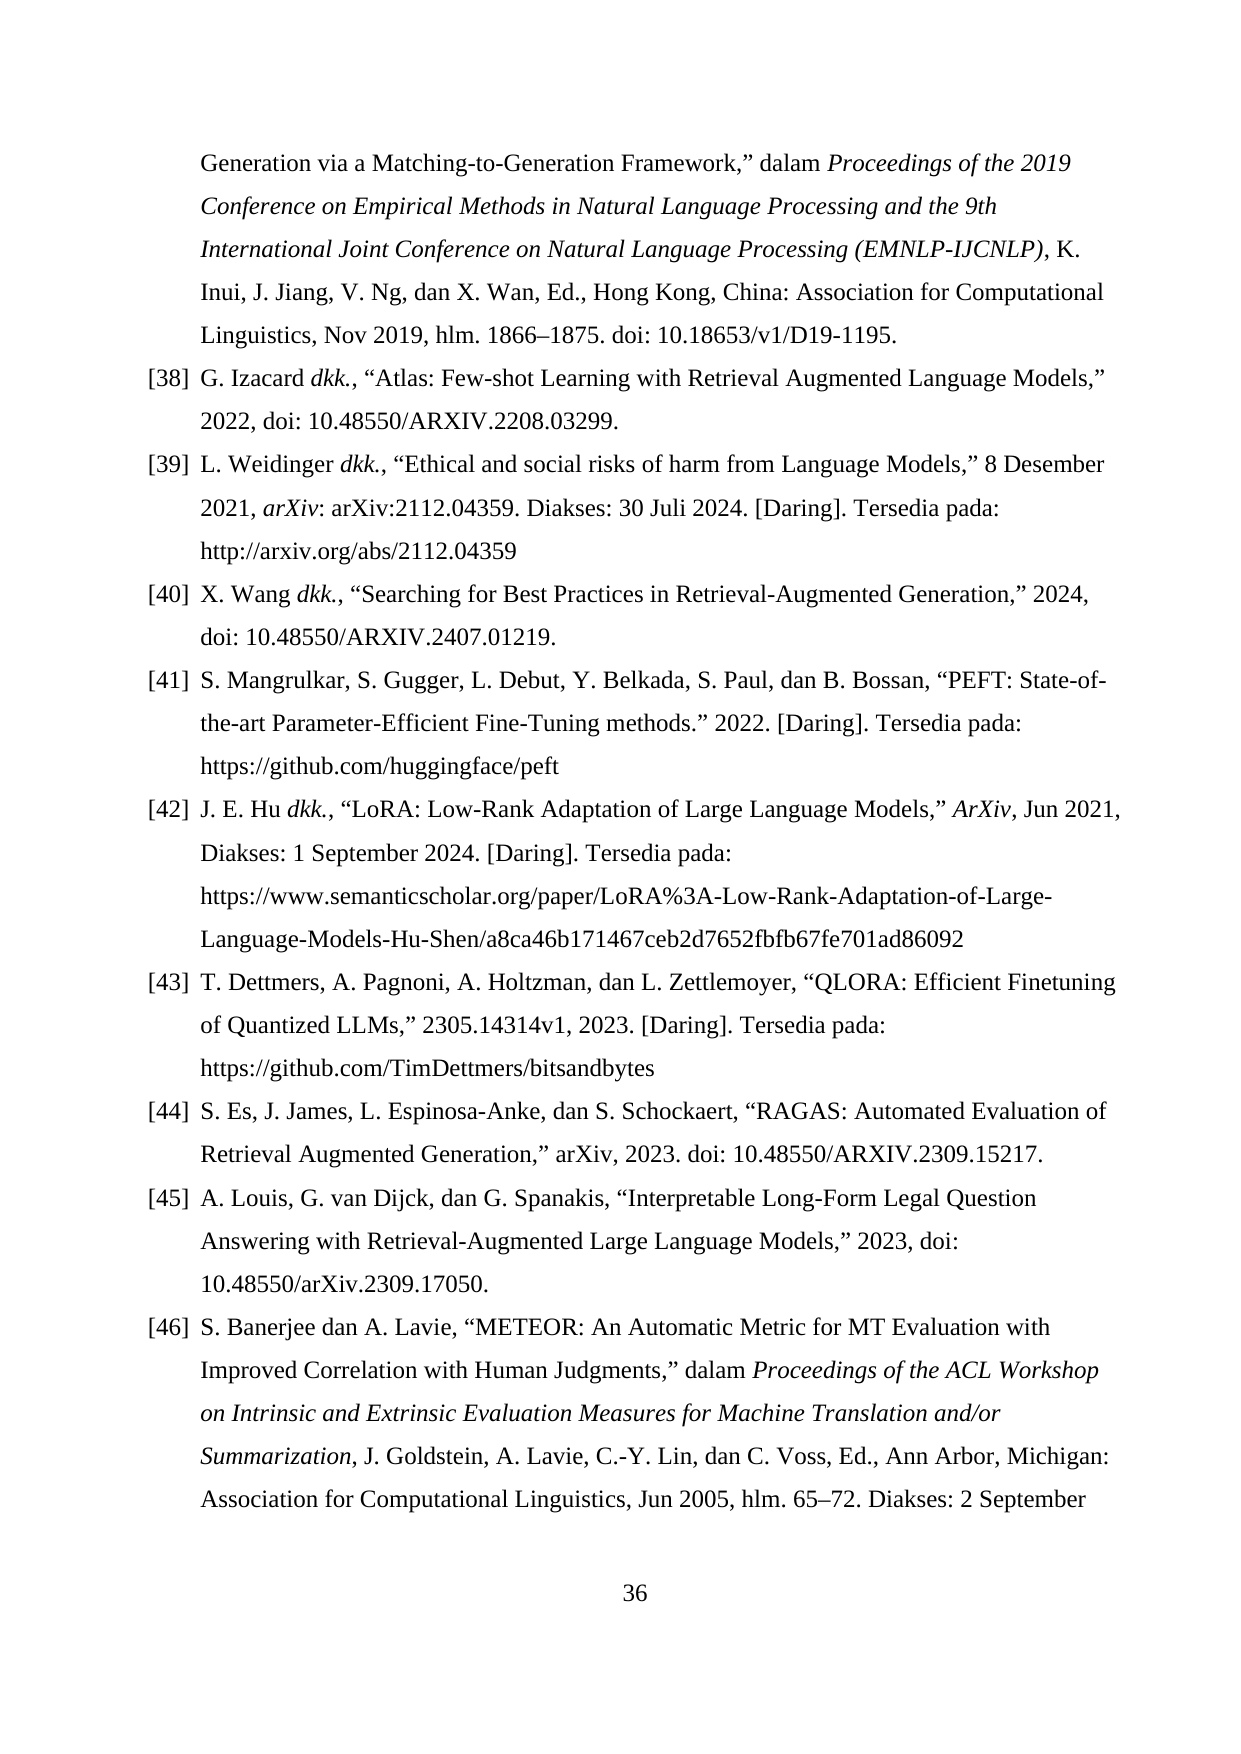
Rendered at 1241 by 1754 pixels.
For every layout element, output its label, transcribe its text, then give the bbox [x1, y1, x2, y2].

text Generation via a Matching-to-Generation Framework,” dalam Proceedings of the 2019 Conference on Empirical Methods in Natural Language Processing and the 9th International Joint Conference on Natural Language Processing (EMNLP-IJCNLP), K. Inui, J. Jiang, V. Ng, dan X. Wan, Ed., Hong Kong, China: Association for Computational Linguistics, Nov 2019, hlm. 1866–1875. doi: 10.18653/v1/D19-1195. [148, 148, 1122, 349]
text [42] J. E. Hu dkk., “LoRA: Low-Rank Adaptation of Large Language Models,” ArXiv, Jun 2021, Diakses: 1 September 2024. [Daring]. Tersedia pada: https://www.semanticscholar.org/paper/LoRA%3A-Low-Rank-Adaptation-of-Large-Language-Models-Hu-Shen/a8ca46b171467ceb2d7652fbfb67fe701ad86092 [148, 794, 1122, 953]
text [45] A. Louis, G. van Dijck, dan G. Spanakis, “Interpretable Long-Form Legal Question Answering with Retrieval-Augmented Large Language Models,” 2023, doi: 10.48550/arXiv.2309.17050. [148, 1183, 1122, 1298]
text [46] S. Banerjee dan A. Lavie, “METEOR: An Automatic Metric for MT Evaluation with Improved Correlation with Human Judgments,” dalam Proceedings of the ACL Workshop on Intrinsic and Extrinsic Evaluation Measures for Machine Translation and/or Summarization, J. Goldstein, A. Lavie, C.-Y. Lin, dan C. Voss, Ed., Ann Arbor, Michigan: Association for Computational Linguistics, Jun 2005, hlm. 65–72. Diakses: 2 September [148, 1312, 1122, 1513]
text [44] S. Es, J. James, L. Espinosa-Anke, dan S. Schockaert, “RAGAS: Automated Evaluation of Retrieval Augmented Generation,” arXiv, 2023. doi: 10.48550/ARXIV.2309.15217. [148, 1096, 1122, 1168]
text [41] S. Mangrulkar, S. Gugger, L. Debut, Y. Belkada, S. Paul, dan B. Bossan, “PEFT: State-of-the-art Parameter-Efficient Fine-Tuning methods.” 2022. [Daring]. Tersedia pada: https://github.com/huggingface/peft [148, 665, 1122, 780]
text [38] G. Izacard dkk., “Atlas: Few-shot Learning with Retrieval Augmented Language Models,” 2022, doi: 10.48550/ARXIV.2208.03299. [148, 363, 1122, 435]
text [39] L. Weidinger dkk., “Ethical and social risks of harm from Language Models,” 8 Desember 2021, arXiv: arXiv:2112.04359. Diakses: 30 Juli 2024. [Daring]. Tersedia pada: http://arxiv.org/abs/2112.04359 [148, 449, 1122, 564]
text [43] T. Dettmers, A. Pagnoni, A. Holtzman, dan L. Zettlemoyer, “QLORA: Efficient Finetuning of Quantized LLMs,” 2305.14314v1, 2023. [Daring]. Tersedia pada: https://github.com/TimDettmers/bitsandbytes [148, 967, 1122, 1082]
text [40] X. Wang dkk., “Searching for Best Practices in Retrieval-Augmented Generation,” 2024, doi: 10.48550/ARXIV.2407.01219. [148, 579, 1122, 651]
